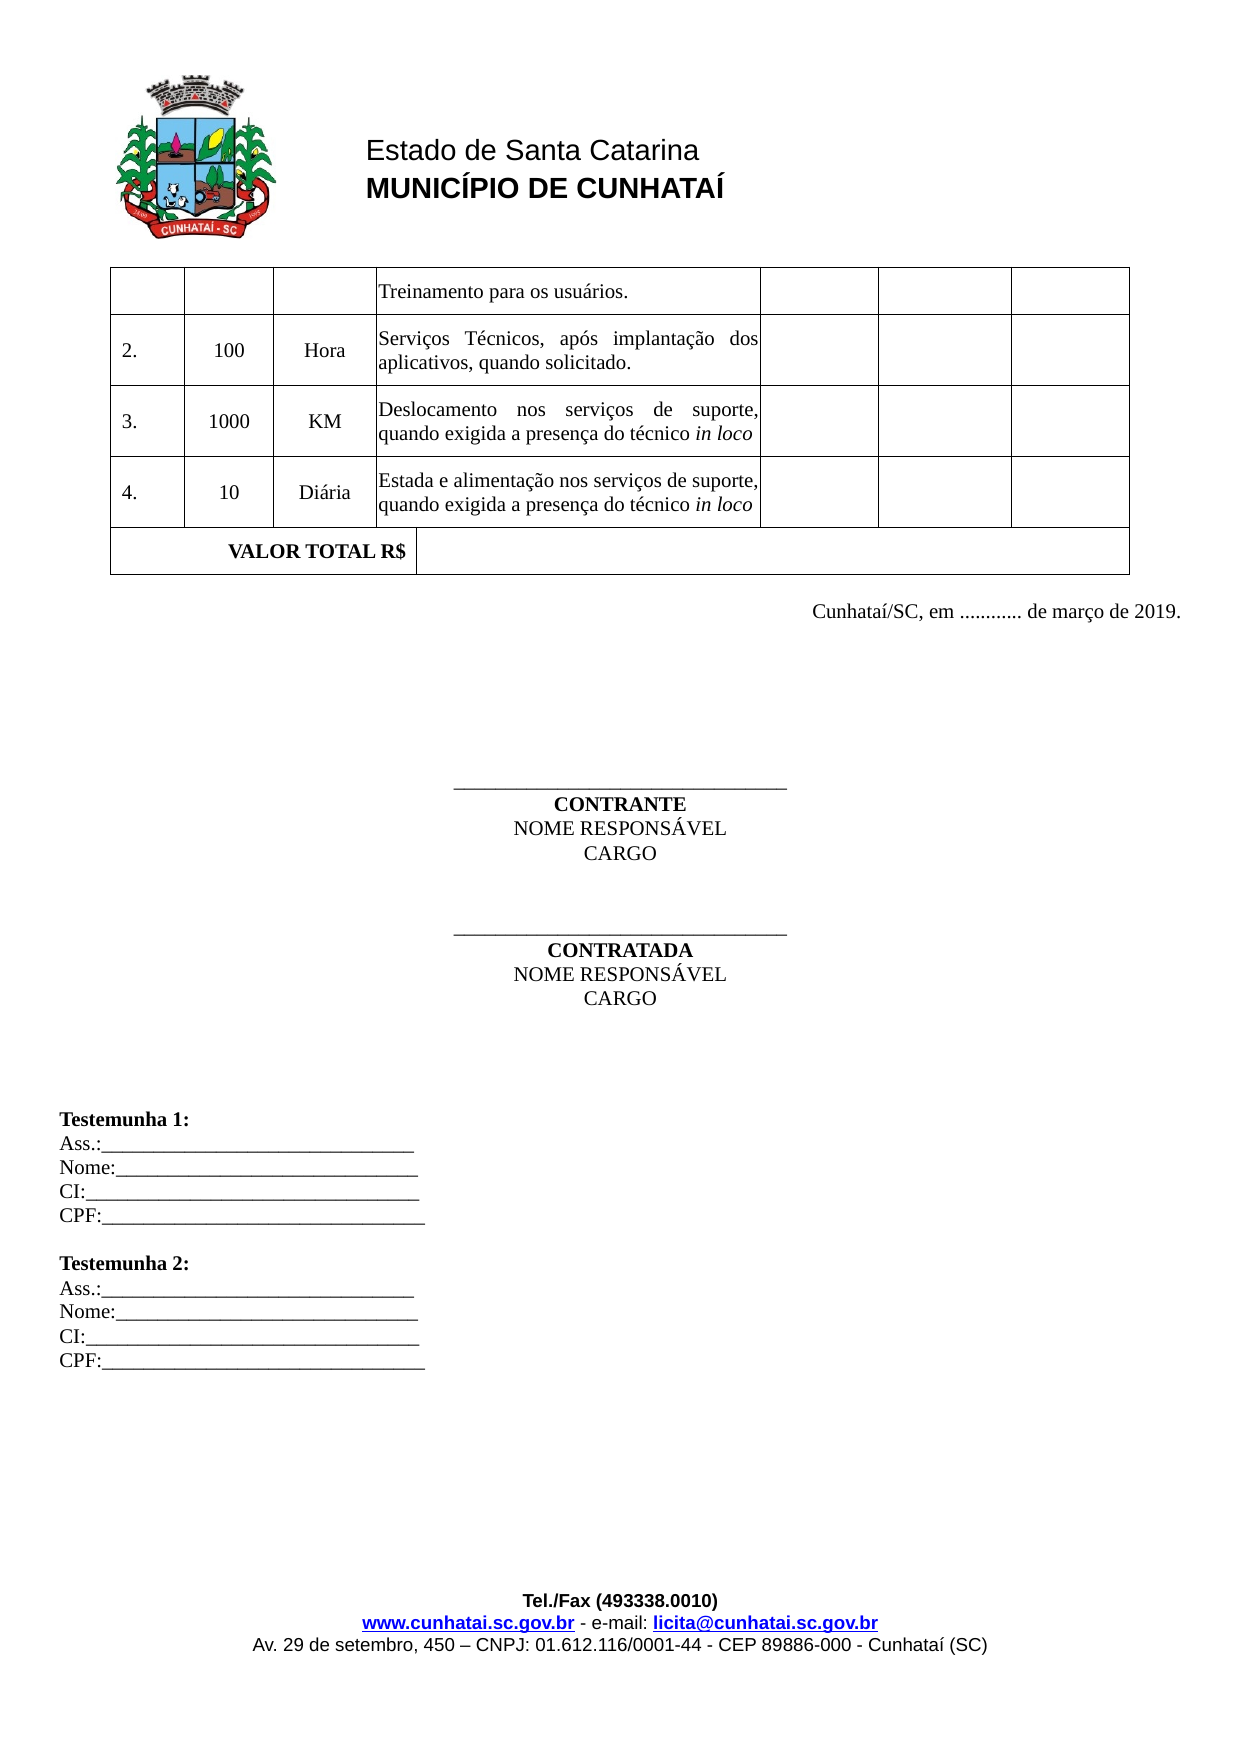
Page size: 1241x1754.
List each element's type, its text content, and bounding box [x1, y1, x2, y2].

table_cell [185, 268, 273, 314]
text NOME RESPONSÁVEL [59, 816, 1181, 840]
table_cell [1012, 457, 1129, 527]
text Testemunha 1: [59, 1107, 1181, 1131]
table_cell [879, 315, 1011, 385]
table_cell Estada e alimentação nos serviços de suporte, quando exigida a presença do técnico in loco [377, 457, 760, 527]
table_cell [1012, 386, 1129, 456]
table_cell Serviços Técnicos, após implantação dos aplicativos, quando solicitado. [377, 315, 760, 385]
table_cell [761, 457, 878, 527]
text CONTRATADA [59, 938, 1181, 962]
text Nome:_____________________________ [59, 1299, 1181, 1323]
table_cell 10 [185, 457, 273, 527]
text CARGO [59, 840, 1181, 864]
table_cell [879, 457, 1011, 527]
text Cunhataí/SC, em ............ de março de 2019. [59, 599, 1181, 623]
table_cell Deslocamento nos serviços de suporte, quando exigida a presença do técnico in loco [377, 386, 760, 456]
text CARGO [59, 986, 1181, 1010]
table_cell Diária [274, 457, 376, 527]
table_cell [1012, 268, 1129, 314]
text ________________________________ [59, 913, 1181, 938]
table_cell 100 [185, 315, 273, 385]
table_cell [761, 386, 878, 456]
text Testemunha 2: [59, 1251, 1181, 1275]
table_cell [761, 315, 878, 385]
text CI:________________________________ [59, 1323, 1181, 1348]
text CI:________________________________ [59, 1179, 1181, 1203]
text CPF:_______________________________ [59, 1348, 1181, 1372]
table_cell VALOR TOTAL R$ [111, 528, 416, 574]
text NOME RESPONSÁVEL [59, 962, 1181, 986]
table_cell [879, 268, 1011, 314]
text Ass.:______________________________ [59, 1275, 1181, 1299]
text Nome:_____________________________ [59, 1155, 1181, 1179]
text CPF:_______________________________ [59, 1203, 1181, 1227]
text ________________________________ [59, 768, 1181, 792]
table_cell [274, 268, 376, 314]
table_cell [1012, 315, 1129, 385]
table_cell [879, 386, 1011, 456]
text Ass.:______________________________ [59, 1131, 1181, 1155]
table_cell [761, 268, 878, 314]
table_cell KM [274, 386, 376, 456]
table_cell [111, 315, 184, 385]
table_cell 1000 [185, 386, 273, 456]
table_cell [417, 528, 1129, 574]
table_cell [111, 386, 184, 456]
table_cell [111, 457, 184, 527]
table_cell Treinamento para os usuários. [377, 268, 760, 314]
text CONTRANTE [59, 792, 1181, 816]
table_cell [111, 268, 184, 314]
table_cell Hora [274, 315, 376, 385]
